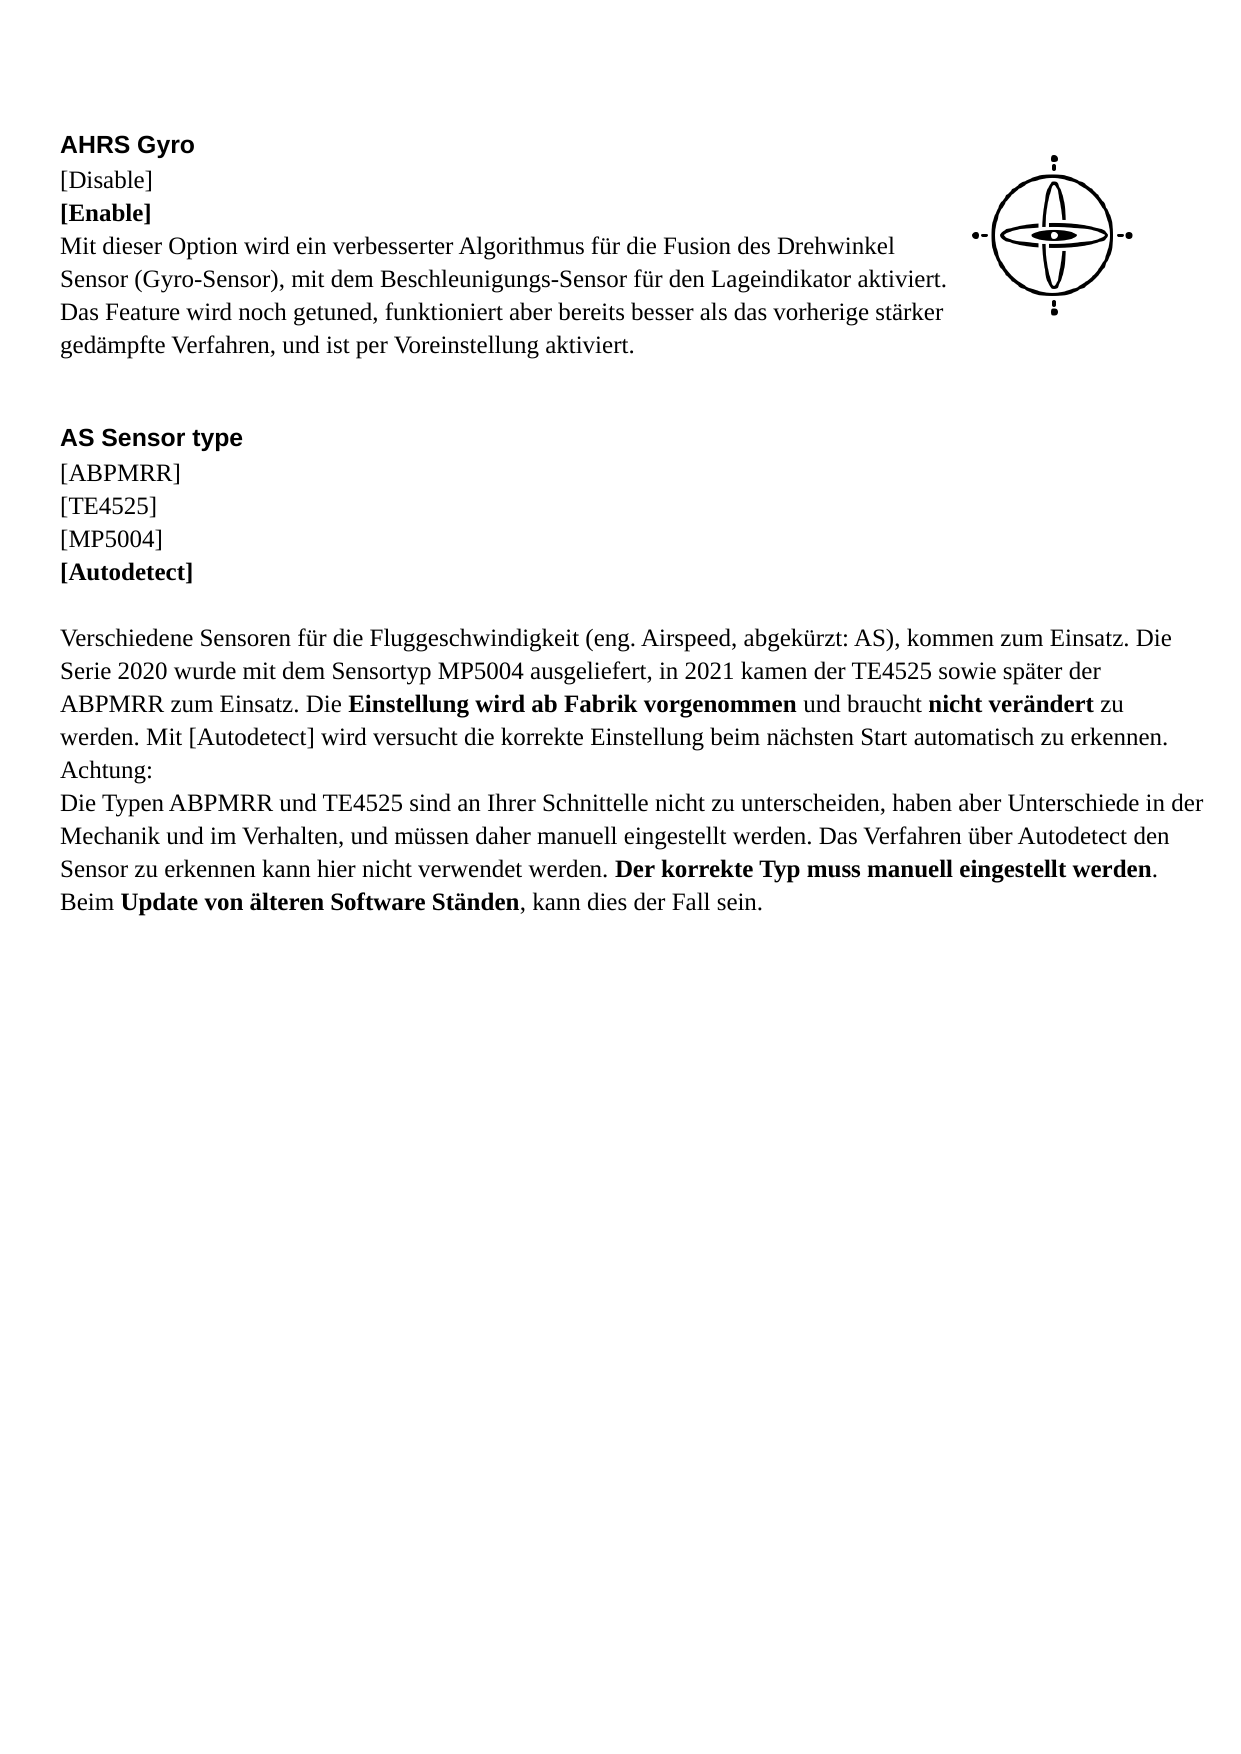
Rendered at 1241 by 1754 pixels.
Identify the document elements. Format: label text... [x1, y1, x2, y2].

text Die Typen ABPMRR und TE4525 sind an Ihrer Schnittelle nicht zu unterscheiden, haben aber Unterschiede in der Mechanik und im Verhalten, und müssen daher manuell eingestellt werden. Das Verfahren über Autodetect den Sensor zu erkennen kann hier nicht verwendet werden. Der korrekte Typ muss manuell eingestellt werden. Beim Update von älteren Software Ständen, kann dies der Fall sein. [60, 788, 1207, 916]
text Achtung: [60, 755, 1207, 784]
text [Autodetect] [60, 557, 1207, 586]
text [1139, 165, 1207, 194]
text [MP5004] [60, 524, 1207, 553]
picture [965, 148, 1139, 322]
subtitle AHRS Gyro [60, 131, 1207, 159]
text [ABPMRR] [60, 458, 1207, 487]
text Mit dieser Option wird ein verbesserter Algorithmus für die Fusion des Drehwinkel Sensor (Gyro-Sensor), mit dem Beschleunigungs-Sensor für den Lageindikator aktiviert. Das Feature wird noch getuned, funktioniert aber bereits besser als das vorherige stärker gedämpfte Verfahren, und ist per Voreinstellung aktiviert. [60, 231, 1207, 359]
text Verschiedene Sensoren für die Fluggeschwindigkeit (eng. Airspeed, abgekürzt: AS), kommen zum Einsatz. Die Serie 2020 wurde mit dem Sensortyp MP5004 ausgeliefert, in 2021 kamen der TE4525 sowie später der ABPMRR zum Einsatz. Die Einstellung wird ab Fabrik vorgenommen und braucht nicht verändert zu werden. Mit [Autodetect] wird versucht die korrekte Einstellung beim nächsten Start automatisch zu erkennen. [60, 623, 1207, 751]
text [Disable] [60, 165, 965, 194]
text [Enable] [60, 198, 965, 227]
subtitle AS Sensor type [60, 423, 1207, 452]
text [TE4525] [60, 491, 1207, 520]
text [1139, 198, 1207, 227]
